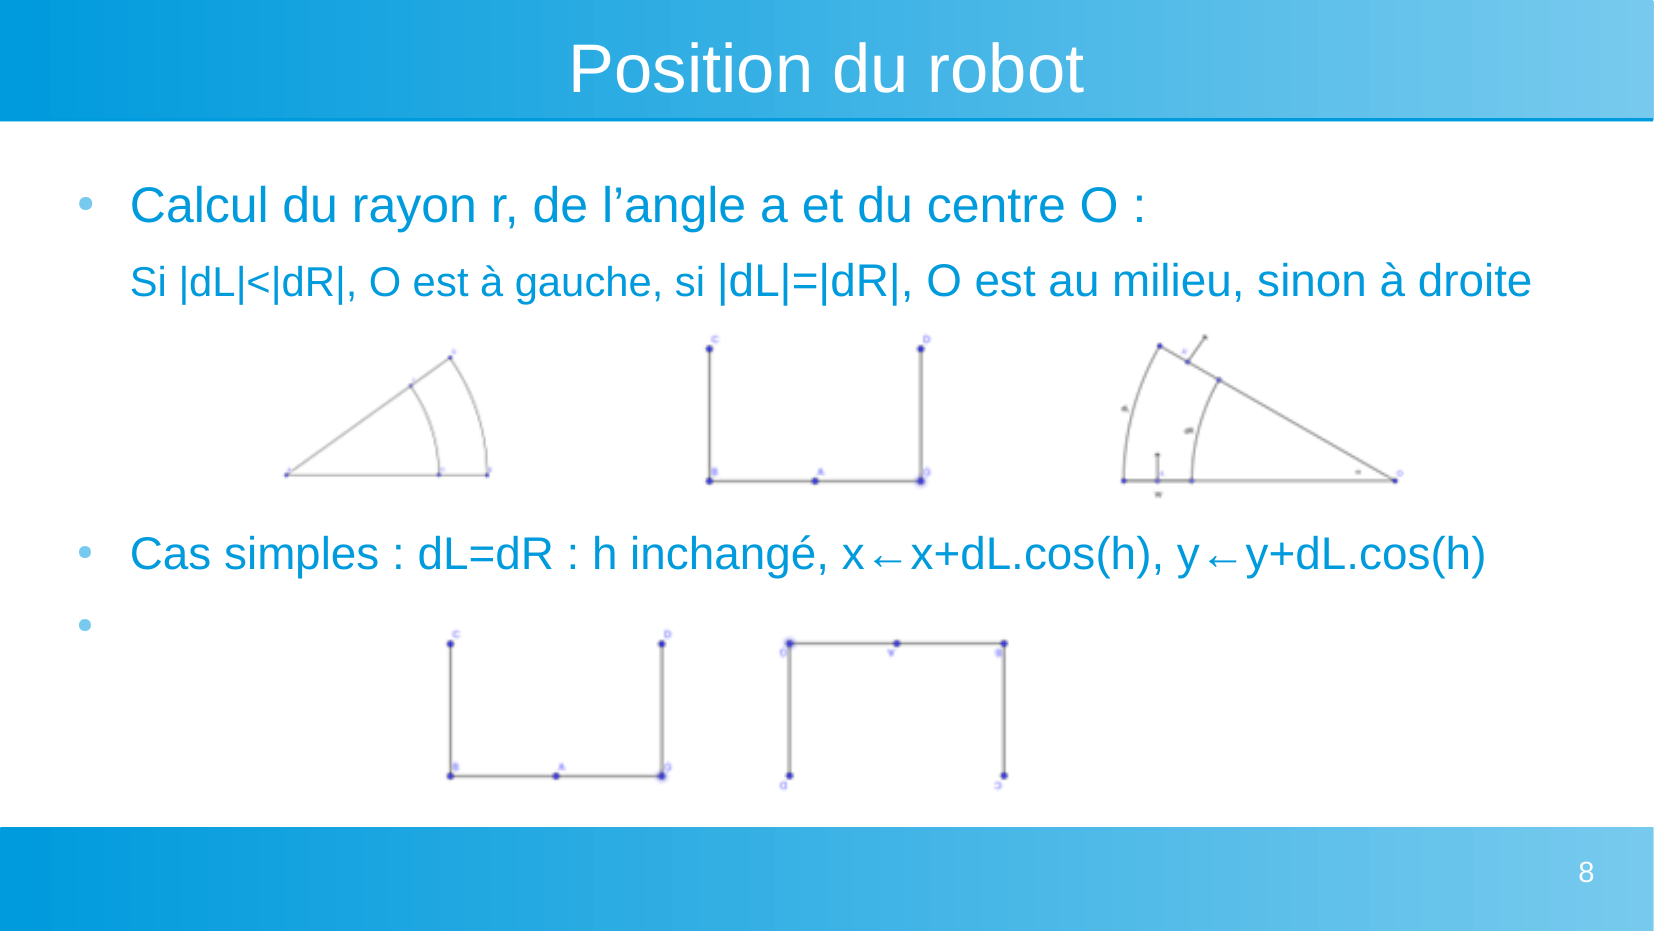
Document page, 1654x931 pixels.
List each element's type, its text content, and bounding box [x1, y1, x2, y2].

title Position du robot [59, 29, 1595, 108]
picture [672, 324, 945, 502]
list Calcul du rayon r, de l’angle a et du centre O : Si |dL|<|dR|, O est à gauche, si |dL|=|dR|, O est au milieu, sinon à droite Cas simples : dL=dR : h inchangé, x←x+dL.cos(h), y←y+dL.cos(h) [59, 177, 1595, 768]
picture [760, 620, 1038, 798]
picture [413, 620, 687, 798]
picture [265, 340, 502, 492]
picture [1092, 318, 1418, 521]
